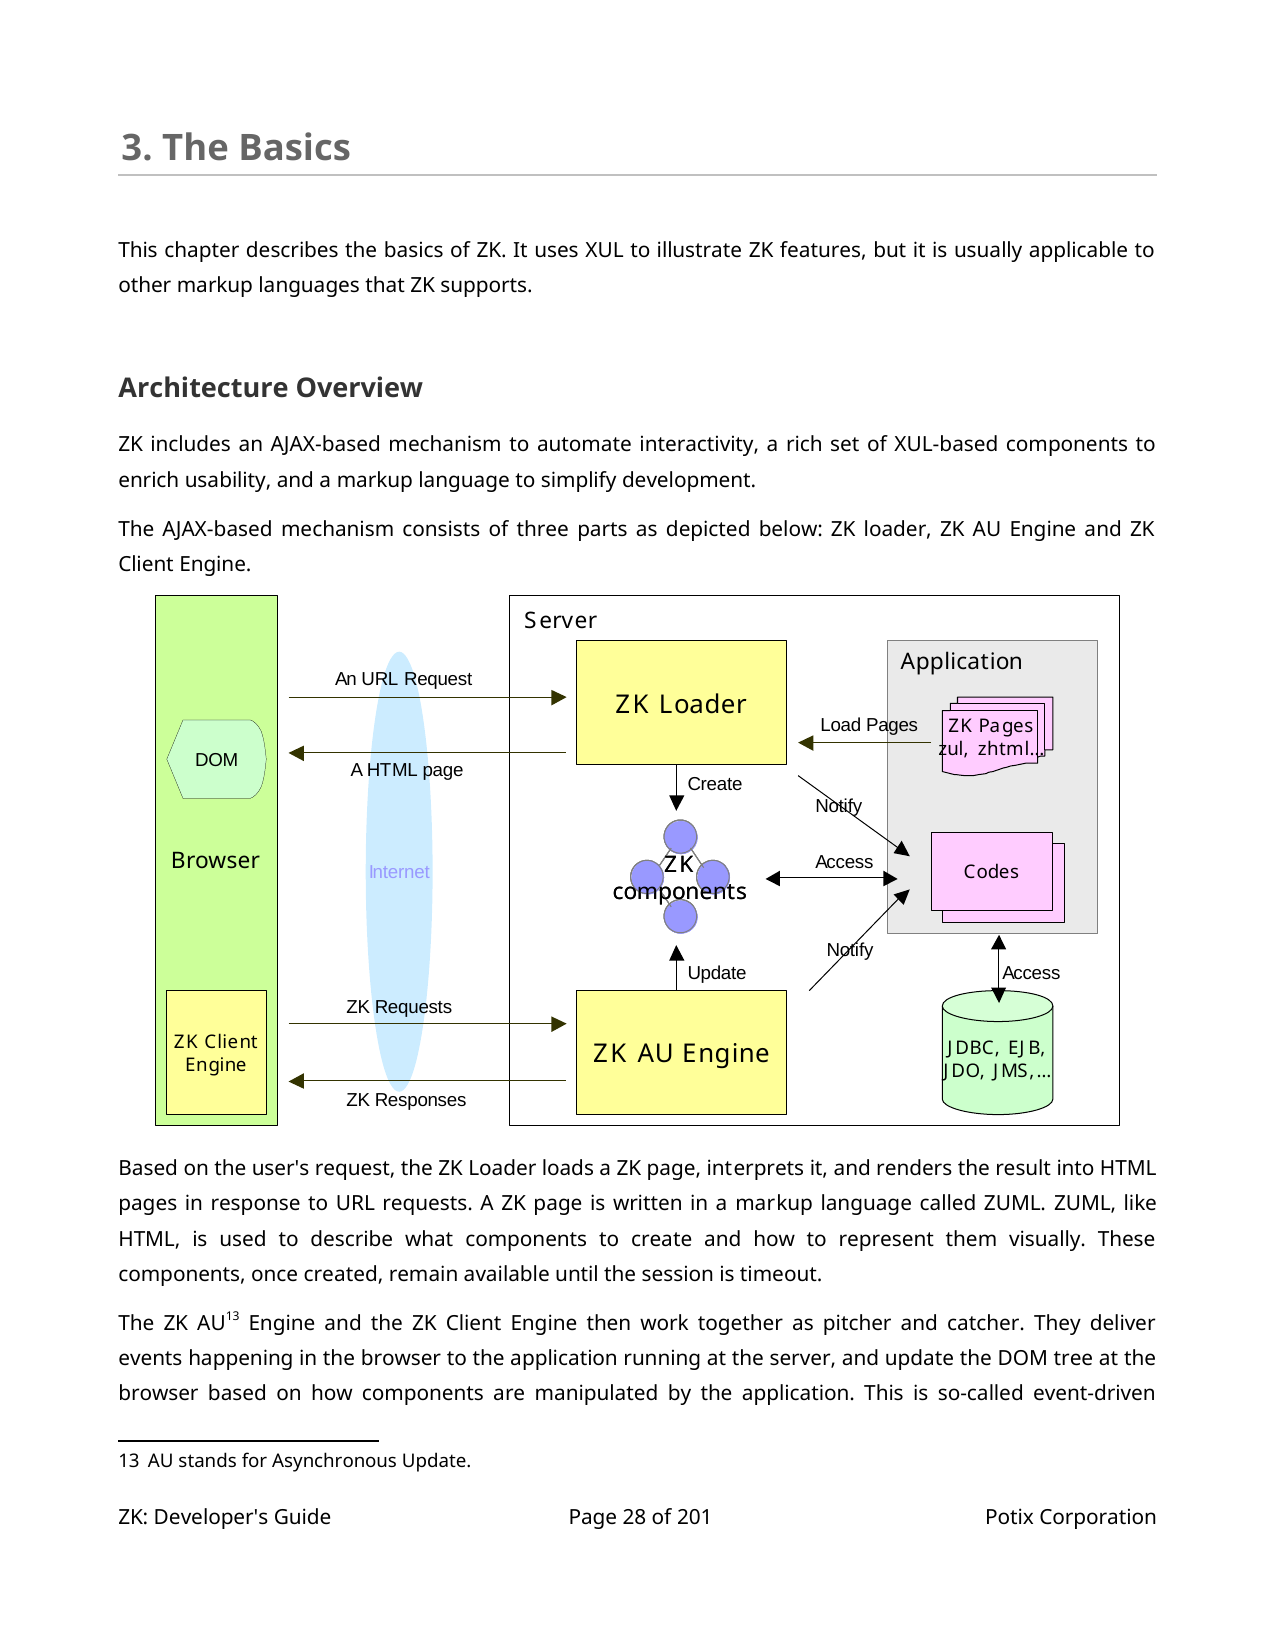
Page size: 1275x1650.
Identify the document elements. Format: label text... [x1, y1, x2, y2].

text The ZK AU Engine and the ZK Client Engine then work together as pitcher and catcher. They deliver events happening in the browser to the application running at the server, and update the DOM tree at the browser based on how components are manipulated by the application. This is so-called event-driven [118, 1308, 1157, 1406]
text AU stands for Asynchronous Update. [118, 1447, 1157, 1473]
subtitle 3. The Basics [118, 118, 1157, 174]
text The AJAX-based mechanism consists of three parts as depicted below: ZK loader, ZK AU Engine and ZK Client Engine. [118, 514, 1157, 577]
text ZK includes an AJAX-based mechanism to automate interactivity, a rich set of XUL-based components to enrich usability, and a markup language to simplify development. [118, 429, 1157, 493]
subtitle Architecture Overview [118, 369, 1157, 406]
text Based on the user's request, the ZK Loader loads a ZK page, interprets it, and renders the result into HTML pages in response to URL requests. A ZK page is written in a markup language called ZUML. ZUML, like HTML, is used to describe what components to create and how to represent them visually. These components, once created, remain available until the session is timeout. [118, 598, 1157, 1287]
text This chapter describes the basics of ZK. It uses XUL to illustrate ZK features, but it is usually applicable to other markup languages that ZK supports. [118, 235, 1157, 298]
